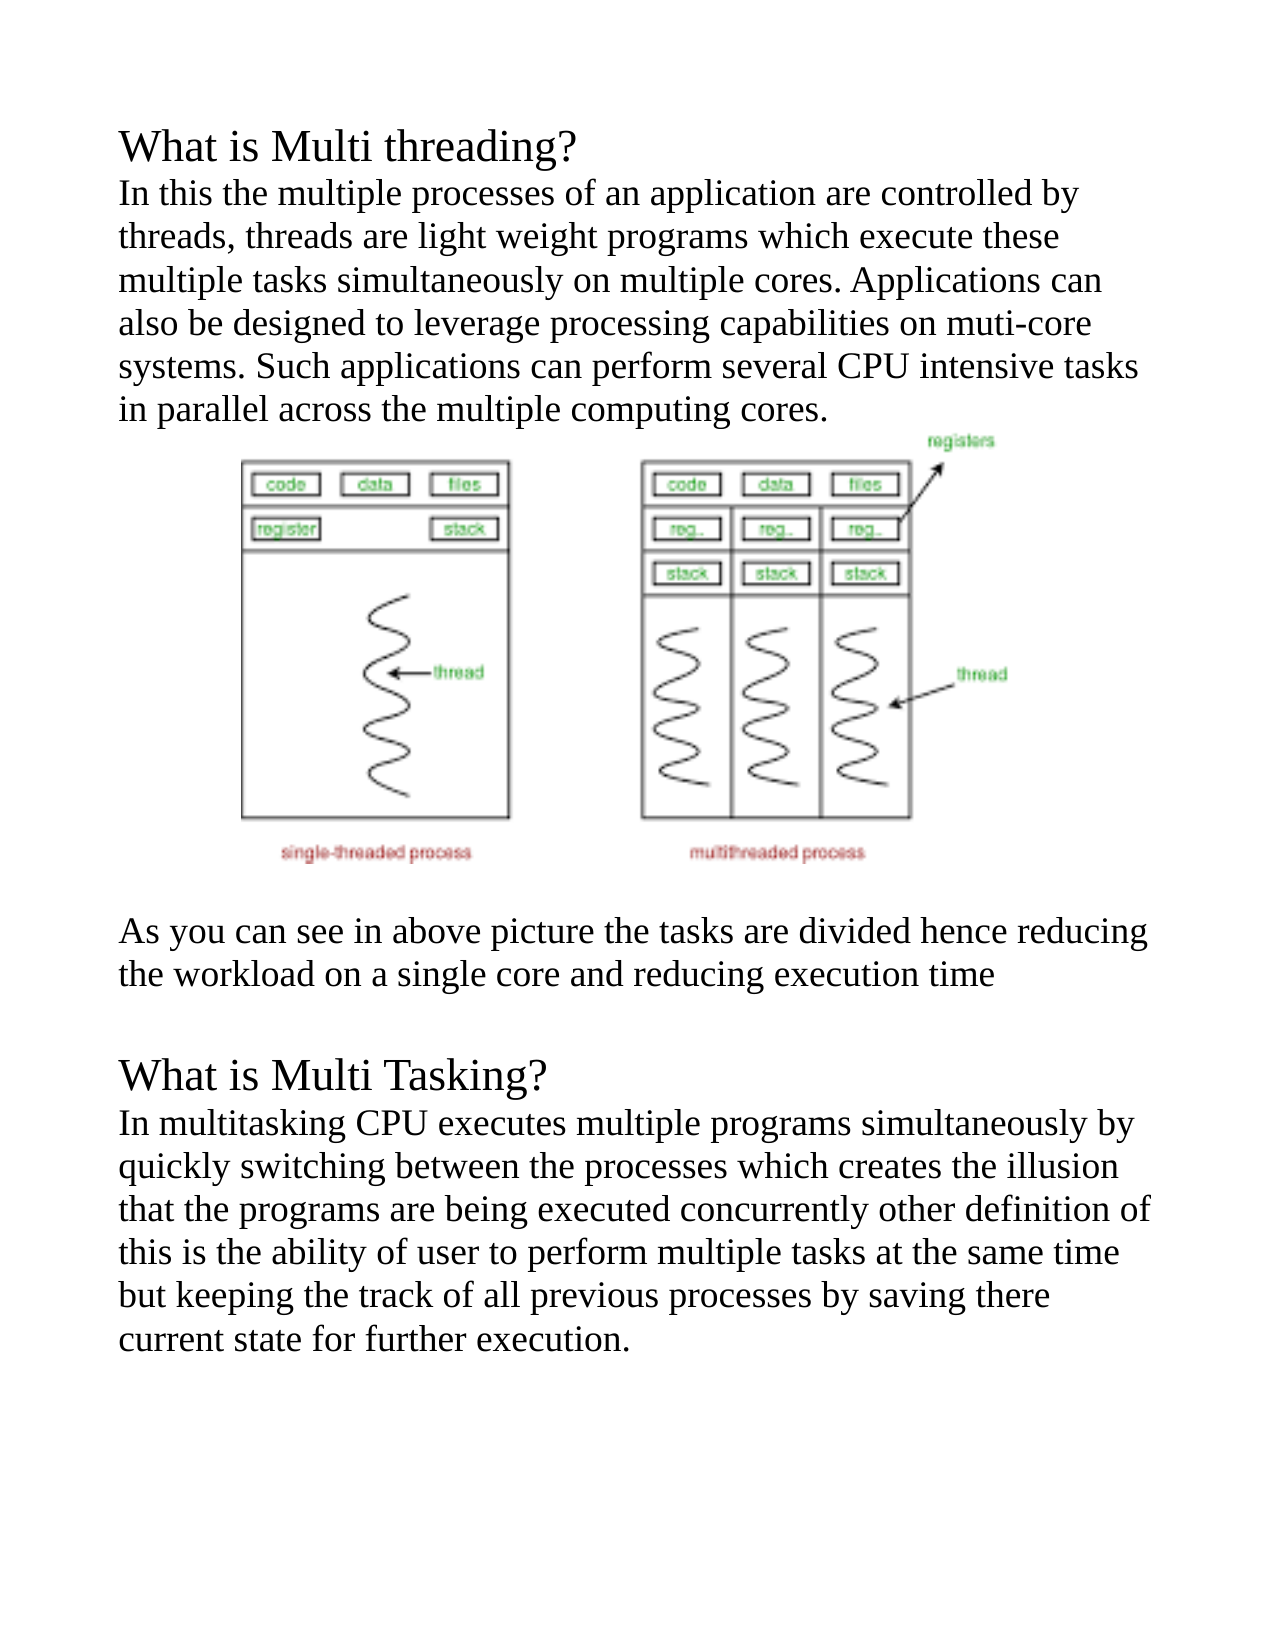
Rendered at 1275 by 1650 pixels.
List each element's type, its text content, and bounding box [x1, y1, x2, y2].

text What is Multi Tasking? [118, 1048, 1157, 1100]
text As you can see in above picture the tasks are divided hence reducing the workload on a single core and reducing execution time [118, 909, 1157, 995]
text In multitasking CPU executes multiple programs simultaneously by quickly switching between the processes which creates the illusion that the programs are being executed concurrently other definition of this is the ability of user to perform multiple tasks at the same time but keeping the track of all previous processes by saving there current state for further execution. [118, 1100, 1157, 1359]
text What is Multi threading? [118, 118, 1157, 171]
text In this the multiple processes of an application are controlled by threads, threads are light weight programs which execute these multiple tasks simultaneously on multiple cores. Applications can also be designed to leverage processing capabilities on muti-core systems. Such applications can perform several CPU intensive tasks in parallel across the multiple computing cores. [118, 171, 1157, 429]
picture [241, 429, 1034, 864]
